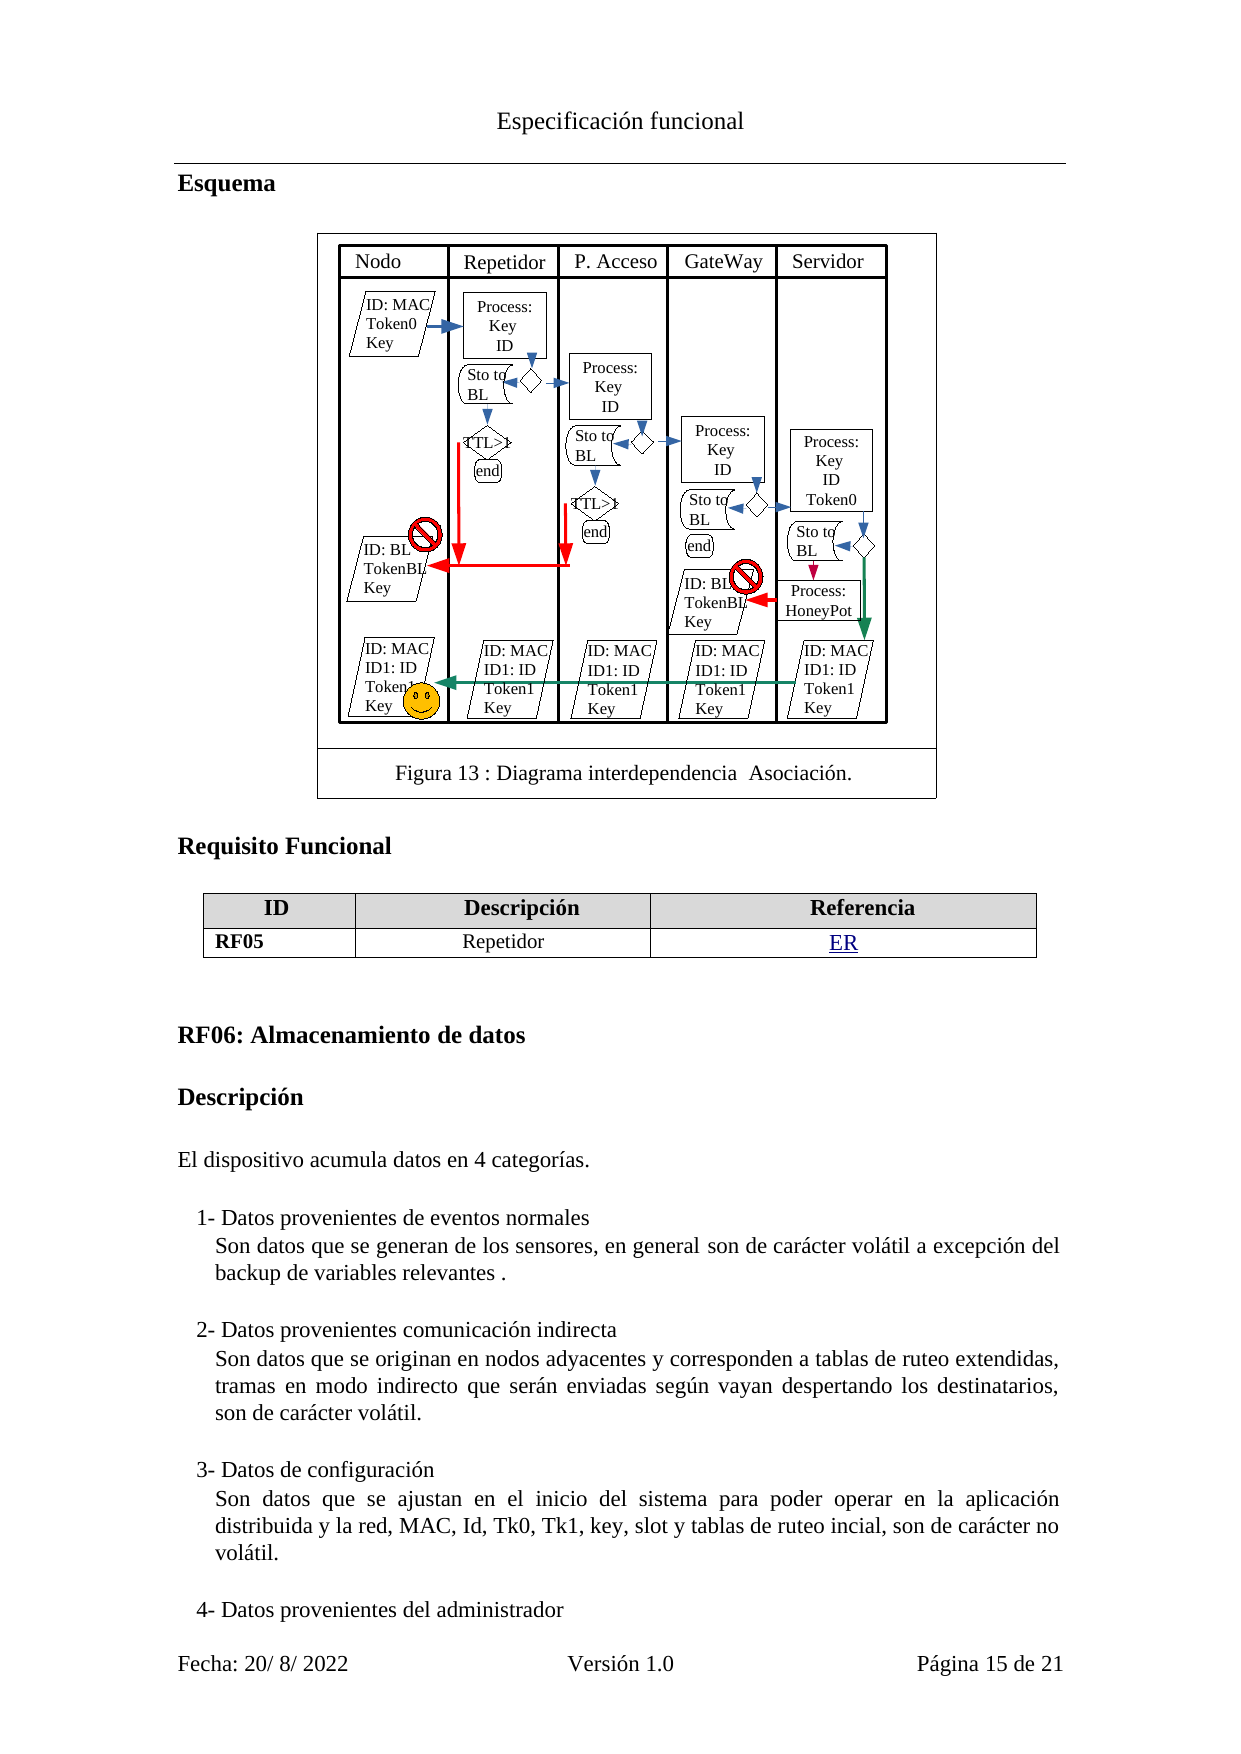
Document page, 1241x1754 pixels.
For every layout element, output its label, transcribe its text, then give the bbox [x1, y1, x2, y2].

table_cell Repetidor [356, 929, 650, 957]
table_header Referencia [651, 894, 1036, 928]
text Requisito Funcional [177, 831, 1070, 860]
text Son datos que se originan en nodos adyacentes y corresponden a tablas de ruteo extendidas, tramas en modo indirecto que serán enviadas según vayan despertando los destinatarios, son de carácter volátil. [215, 1345, 1061, 1425]
subtitle RF06: Almacenamiento de datos Descripción [177, 958, 1061, 1111]
text Son datos que se ajustan en el inicio del sistema para poder operar en la aplicación distribuida y la red, MAC, Id, Tk0, Tk1, key, slot y tablas de ruteo incial, son de carácter no volátil. [215, 1484, 1061, 1565]
text 2- Datos provenientes comunicación indirecta [177, 1316, 1061, 1343]
table_header Descripción [356, 894, 650, 928]
table_cell Figura 13 : Diagrama interdependencia Asociación. [318, 749, 936, 798]
table_cell RF05 [204, 929, 355, 957]
text 1- Datos provenientes de eventos normales [177, 1203, 1061, 1230]
table_header ID [204, 894, 355, 928]
table_cell ER [651, 929, 1036, 957]
table_header [318, 234, 936, 748]
text El dispositivo acumula datos en 4 categorías. [177, 1146, 1061, 1173]
subtitle Esquema [177, 168, 1061, 197]
text Son datos que se generan de los sensores, en general son de carácter volátil a excepción del backup de variables relevantes . [215, 1232, 1061, 1286]
text 4- Datos provenientes del administrador [177, 1596, 1061, 1622]
text 3- Datos de configuración [177, 1456, 1061, 1482]
